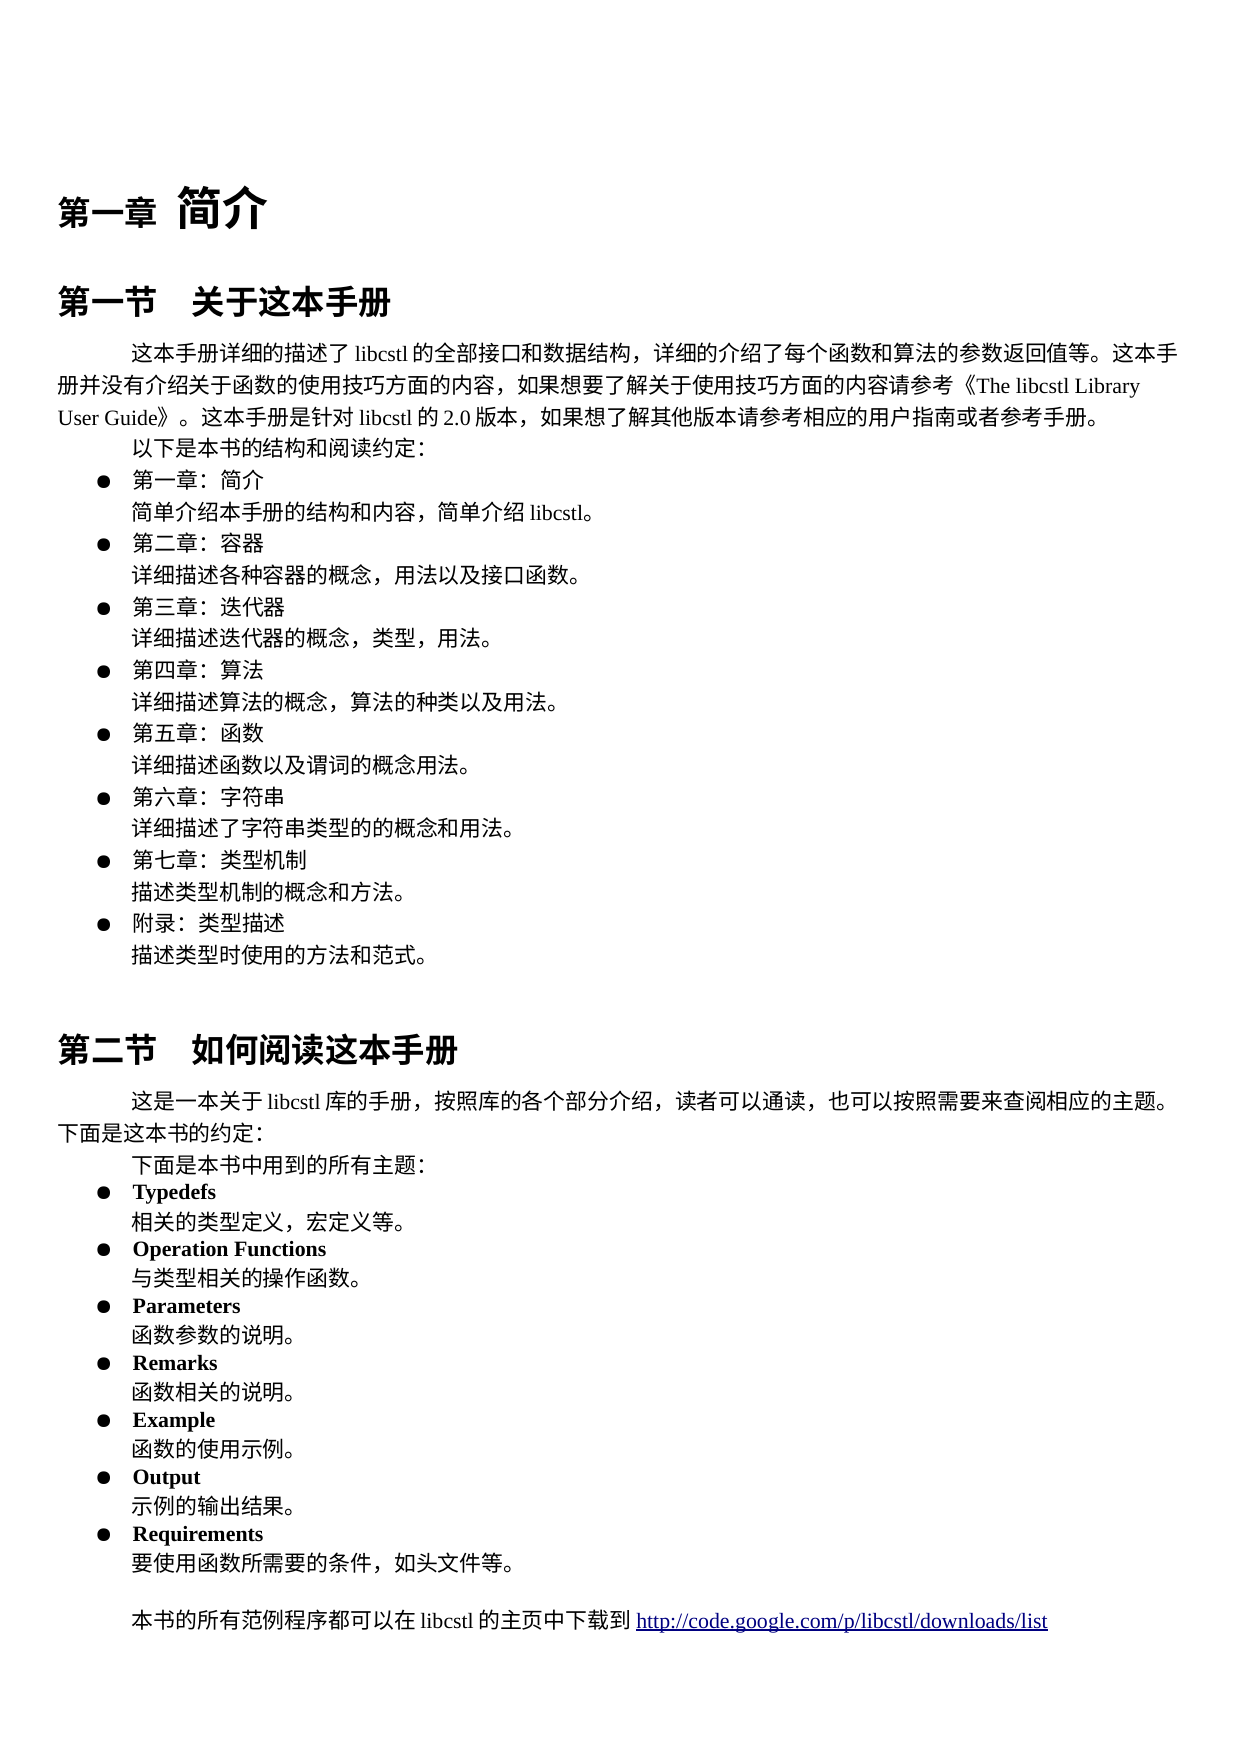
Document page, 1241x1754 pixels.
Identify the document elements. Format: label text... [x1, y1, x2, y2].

list 第二章：容器 [95, 526, 1179, 558]
text 函数相关的说明。 [57, 1375, 1179, 1407]
text 描述类型时使用的方法和范式。 [57, 938, 1179, 970]
text 详细描述各种容器的概念，用法以及接口函数。 [57, 558, 1179, 590]
list 第六章：字符串 [95, 780, 1179, 811]
list Example [95, 1407, 1179, 1432]
text 本书的所有范例程序都可以在libcstl的主页中下载到 http://code.google.com/p/libcstl/downloads/list [57, 1603, 1179, 1634]
text 相关的类型定义，宏定义等。 [57, 1204, 1179, 1236]
list Remarks [95, 1350, 1179, 1375]
text 示例的输出结果。 [57, 1489, 1179, 1521]
text 简单介绍本手册的结构和内容，简单介绍libcstl。 [57, 495, 1179, 526]
text 详细描述算法的概念，算法的种类以及用法。 [57, 685, 1179, 716]
text 下面是本书中用到的所有主题： [57, 1148, 1179, 1179]
list 附录：类型描述 [95, 906, 1179, 938]
list 第七章：类型机制 [95, 843, 1179, 875]
list 第一章：简介 [95, 463, 1179, 495]
text 要使用函数所需要的条件，如头文件等。 [57, 1546, 1179, 1577]
text 这是一本关于libcstl库的手册，按照库的各个部分介绍，读者可以通读，也可以按照需要来查阅相应的主题。下面是这本书的约定： [57, 1084, 1179, 1148]
list Requirements [95, 1521, 1179, 1546]
subtitle 关于这本手册 [57, 276, 1179, 324]
subtitle 如何阅读这本手册 [57, 1023, 1179, 1072]
list 第三章：迭代器 [95, 590, 1179, 621]
list Parameters [95, 1293, 1179, 1318]
text 描述类型机制的概念和方法。 [57, 875, 1179, 906]
text 函数的使用示例。 [57, 1432, 1179, 1464]
list Typedefs [95, 1179, 1179, 1204]
text 以下是本书的结构和阅读约定： [57, 431, 1179, 463]
list Operation Functions [95, 1236, 1179, 1261]
text 函数参数的说明。 [57, 1318, 1179, 1350]
list 第四章：算法 [95, 653, 1179, 685]
subtitle 简介 [57, 172, 1179, 238]
text 详细描述迭代器的概念，类型，用法。 [57, 621, 1179, 653]
list Output [95, 1464, 1179, 1489]
text 详细描述函数以及谓词的概念用法。 [57, 748, 1179, 780]
list 第五章：函数 [95, 716, 1179, 748]
text 与类型相关的操作函数。 [57, 1261, 1179, 1293]
text 详细描述了字符串类型的的概念和用法。 [57, 811, 1179, 843]
text 这本手册详细的描述了libcstl的全部接口和数据结构，详细的介绍了每个函数和算法的参数返回值等。这本手册并没有介绍关于函数的使用技巧方面的内容，如果想要了解关于使用技巧方面的内容请参考《The libcstl Library User Guide》。这本手册是针对libcstl的2.0版本，如果想了解其他版本请参考相应的用户指南或者参考手册。 [57, 336, 1179, 431]
